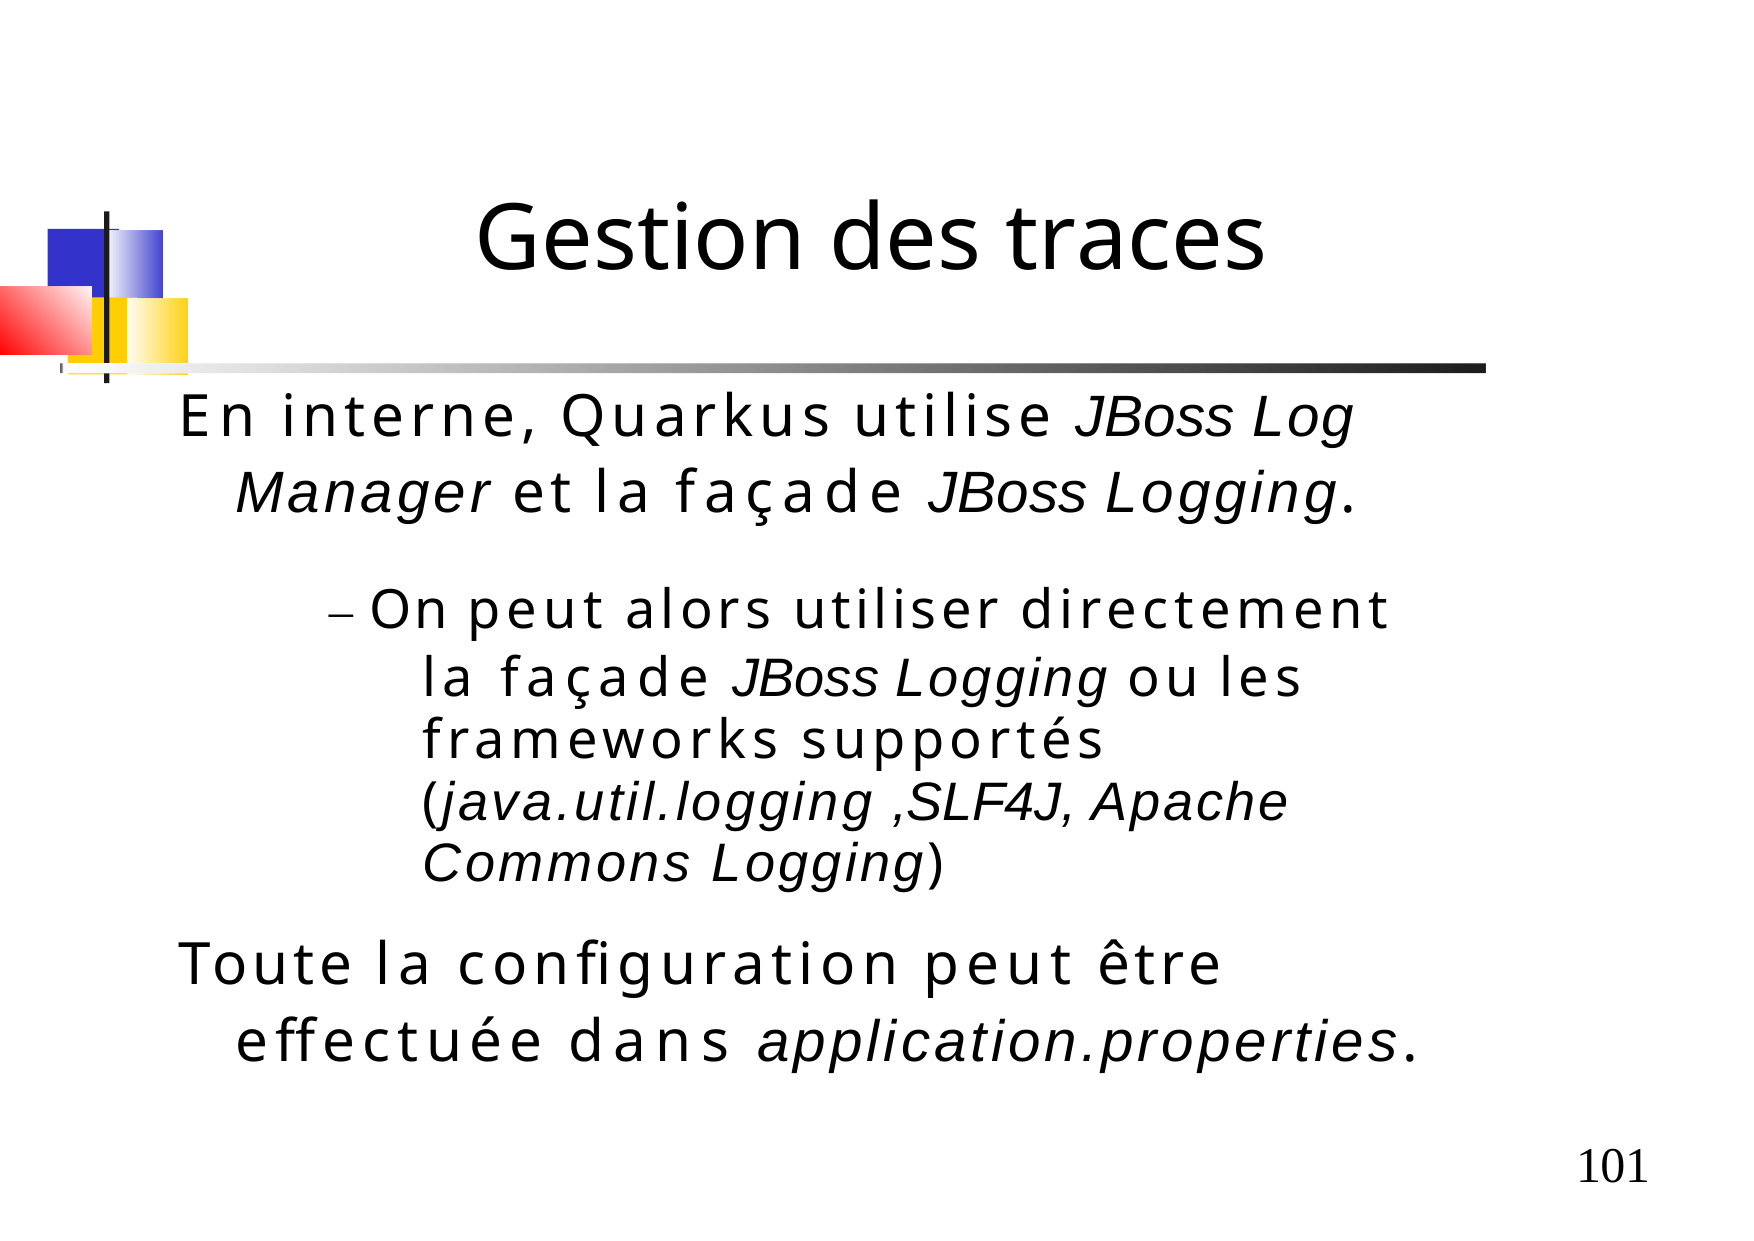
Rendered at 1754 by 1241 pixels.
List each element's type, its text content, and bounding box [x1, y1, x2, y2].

text_box En interne, Quarkus utilise JBoss Log Manager et la façade JBoss Logging. – On peut alors utiliser directement la façade JBoss Logging ou les frameworks supportés (java.util.logging ,SLF4J, Apache Commons Logging) Toute la configuration peut être effectuée dans application.properties. [177, 363, 1508, 1074]
title Gestion des traces [179, 183, 1564, 393]
picture [0, 285, 92, 355]
picture [60, 229, 179, 384]
slide_number 101 [1569, 1135, 1660, 1241]
